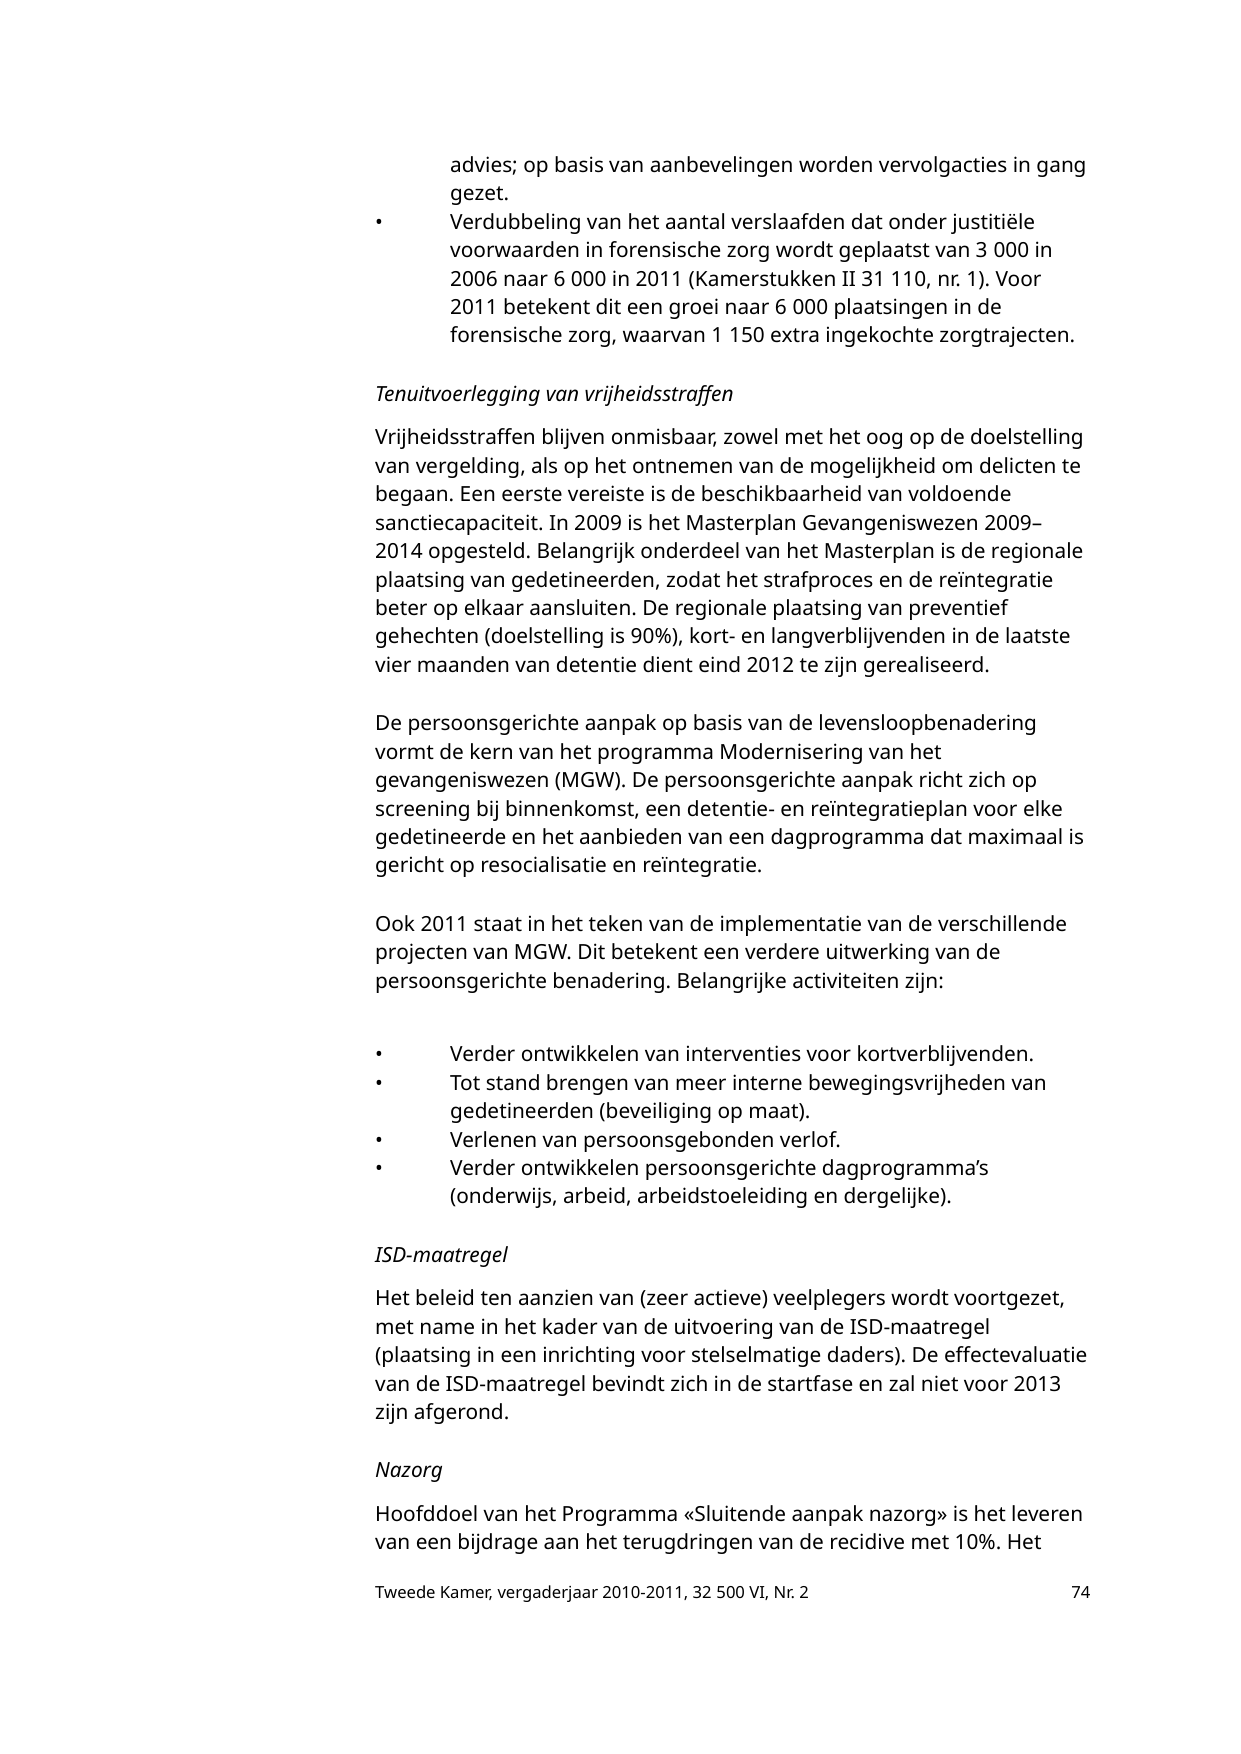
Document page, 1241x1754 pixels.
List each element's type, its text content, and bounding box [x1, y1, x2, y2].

text ISD-maatregel [375, 1240, 1090, 1268]
text Ook 2011 staat in het teken van de implementatie van de verschillende projecten van MGW. Dit betekent een verdere uitwerking van de persoonsgerichte benadering. Belangrijke activiteiten zijn: [375, 909, 1090, 994]
text Vrijheidsstraffen blijven onmisbaar, zowel met het oog op de doelstelling van vergelding, als op het ontnemen van de mogelijkheid om delicten te begaan. Een eerste vereiste is de beschikbaarheid van voldoende sanctiecapaciteit. In 2009 is het Masterplan Gevangeniswezen 2009–2014 opgesteld. Belangrijk onderdeel van het Masterplan is de regionale plaatsing van gedetineerden, zodat het strafproces en de reïntegratie beter op elkaar aansluiten. De regionale plaatsing van preventief gehechten (doelstelling is 90%), kort- en langverblijvenden in de laatste vier maanden van detentie dient eind 2012 te zijn gerealiseerd. [375, 422, 1090, 678]
list Verder ontwikkelen van interventies voor kortverblijvenden. [375, 1039, 1090, 1068]
text Tenuitvoerlegging van vrijheidsstraffen [375, 379, 1090, 407]
list Verlenen van persoonsgebonden verlof. [375, 1125, 1090, 1153]
text De persoonsgerichte aanpak op basis van de levensloopbenadering vormt de kern van het programma Modernisering van het gevangeniswezen (MGW). De persoonsgerichte aanpak richt zich op screening bij binnenkomst, een detentie- en reïntegratieplan voor elke gedetineerde en het aanbieden van een dagprogramma dat maximaal is gericht op resocialisatie en reïntegratie. [375, 708, 1090, 879]
text Nazorg [375, 1456, 1090, 1484]
list Tot stand brengen van meer interne bewegingsvrijheden van gedetineerden (beveiliging op maat). [375, 1068, 1090, 1125]
text Hoofddoel van het Programma «Sluitende aanpak nazorg» is het leveren van een bijdrage aan het terugdringen van de recidive met 10%. Het [375, 1499, 1090, 1556]
list advies; op basis van aanbevelingen worden vervolgacties in gang gezet. [375, 150, 1090, 207]
list Verdubbeling van het aantal verslaafden dat onder justitiële voorwaarden in forensische zorg wordt geplaatst van 3 000 in 2006 naar 6 000 in 2011 (Kamerstukken II 31 110, nr. 1). Voor 2011 betekent dit een groei naar 6 000 plaatsingen in de forensische zorg, waarvan 1 150 extra ingekochte zorgtrajecten. [375, 207, 1090, 349]
list Verder ontwikkelen persoonsgerichte dagprogramma’s (onderwijs, arbeid, arbeidstoeleiding en dergelijke). [375, 1153, 1090, 1210]
text Het beleid ten aanzien van (zeer actieve) veelplegers wordt voortgezet, met name in het kader van de uitvoering van de ISD-maatregel (plaatsing in een inrichting voor stelselmatige daders). De effectevaluatie van de ISD-maatregel bevindt zich in de startfase en zal niet voor 2013 zijn afgerond. [375, 1283, 1090, 1426]
